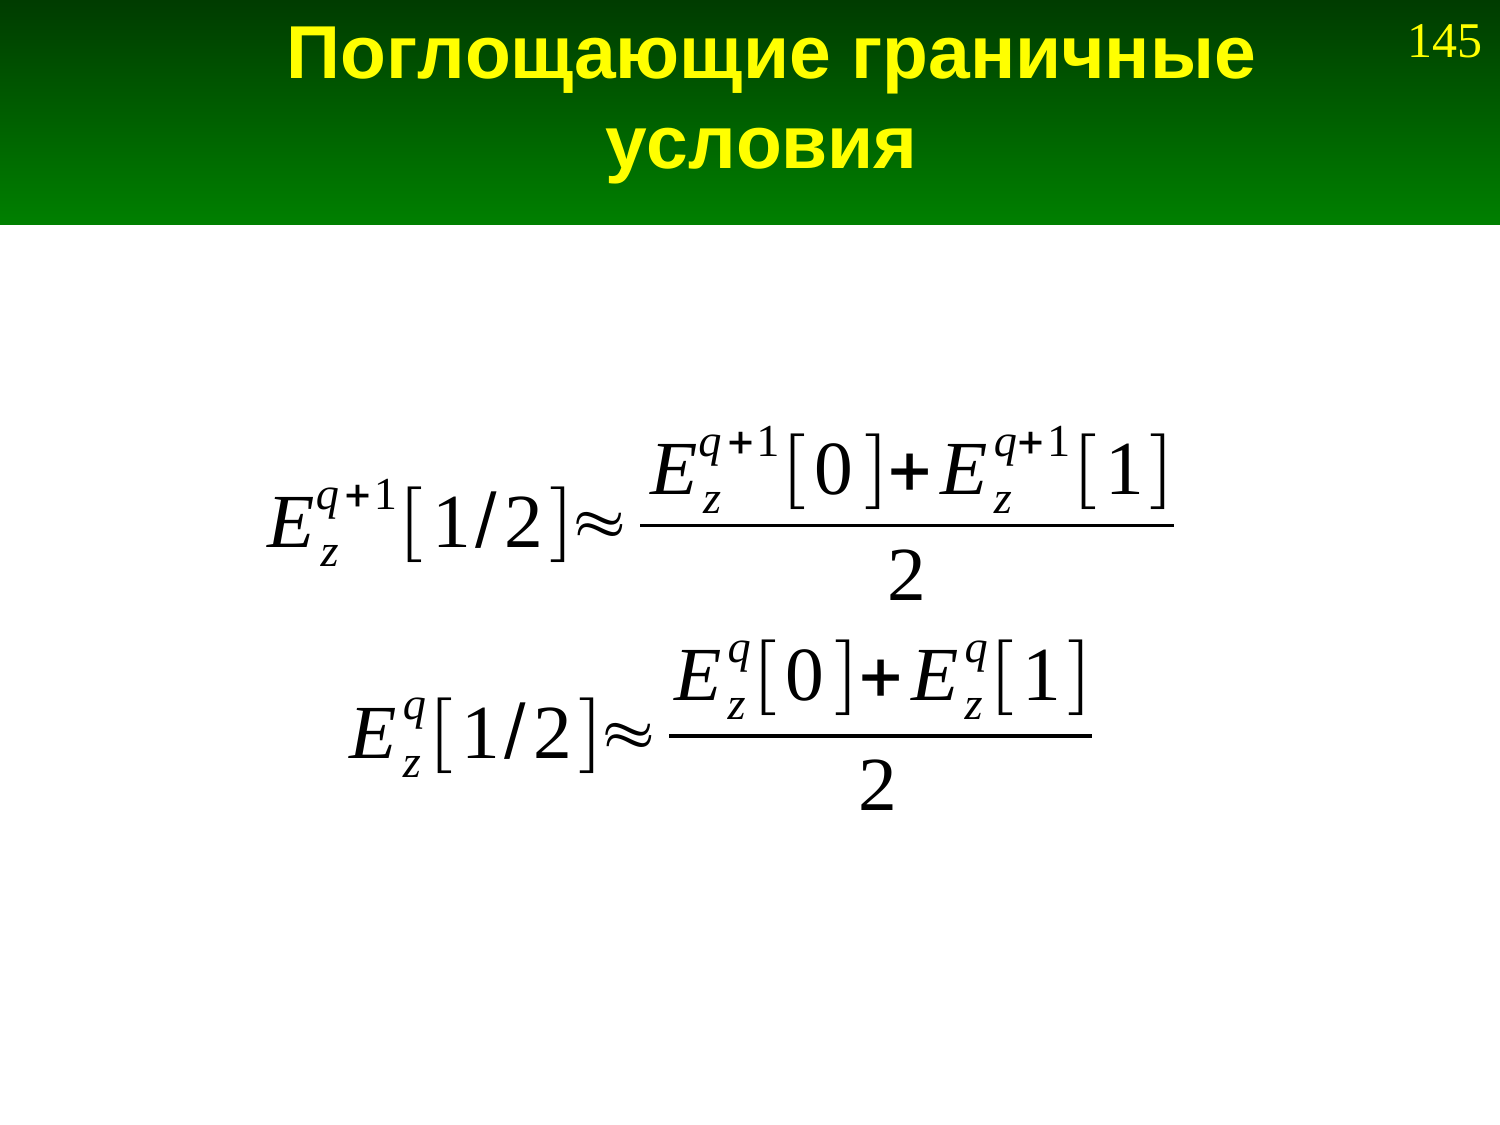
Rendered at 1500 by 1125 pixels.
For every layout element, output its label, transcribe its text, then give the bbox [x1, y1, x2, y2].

chart [243, 413, 1196, 829]
title Поглощающие граничные условия [123, 0, 1399, 192]
